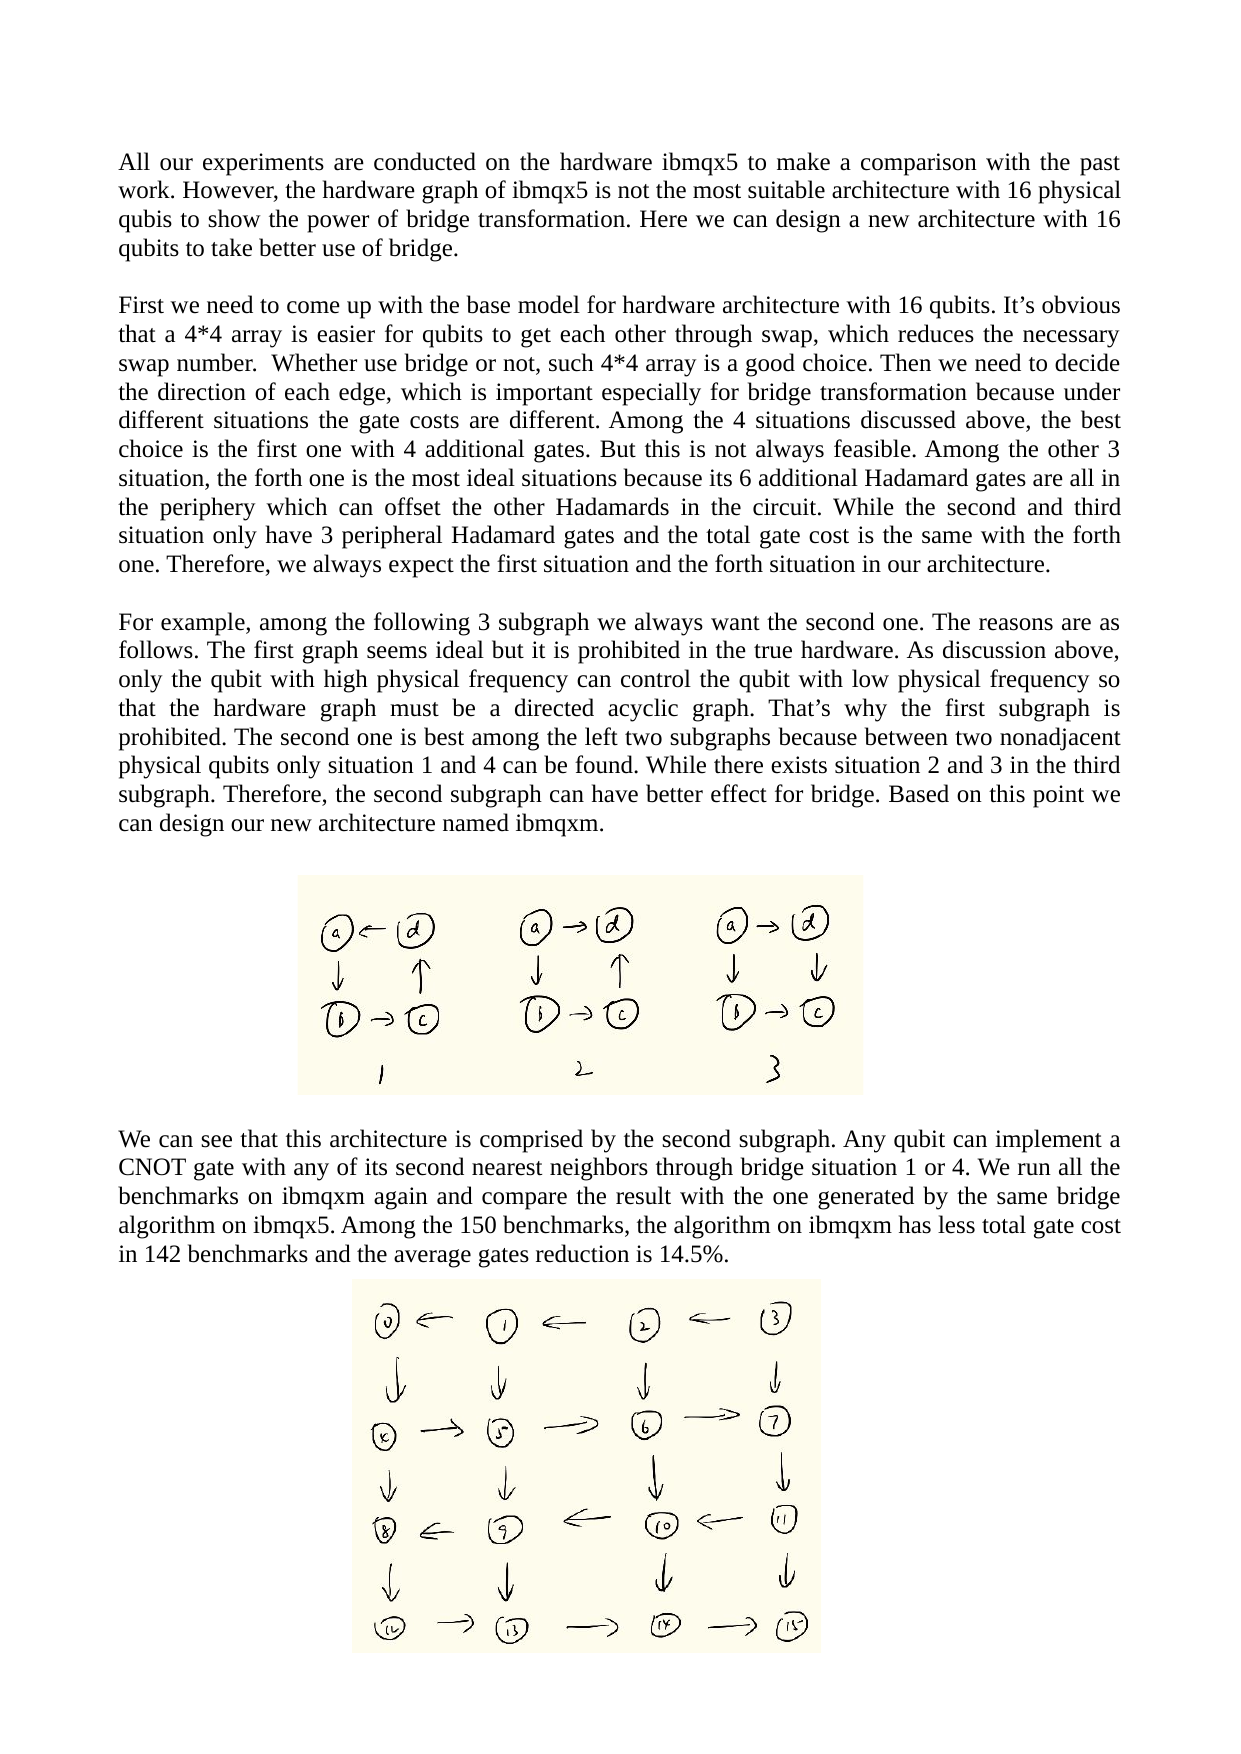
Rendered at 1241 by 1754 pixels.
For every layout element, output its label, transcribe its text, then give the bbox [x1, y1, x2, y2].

text First we need to come up with the base model for hardware architecture with 16 qubits. It’s obvious that a 4*4 array is easier for qubits to get each other through swap, which reduces the necessary swap number. Whether use bridge or not, such 4*4 array is a good choice. Then we need to decide the direction of each edge, which is important especially for bridge transformation because under different situations the gate costs are different. Among the 4 situations discussed above, the best choice is the first one with 4 additional gates. But this is not always feasible. Among the other 3 situation, the forth one is the most ideal situations because its 6 additional Hadamard gates are all in the periphery which can offset the other Hadamards in the circuit. While the second and third situation only have 3 peripheral Hadamard gates and the total gate cost is the same with the forth one. Therefore, we always expect the first situation and the forth situation in our architecture. [118, 291, 1122, 578]
picture [297, 875, 864, 1095]
text All our experiments are conducted on the hardware ibmqx5 to make a comparison with the past work. However, the hardware graph of ibmqx5 is not the most suitable architecture with 16 physical qubis to show the power of bridge transformation. Here we can design a new architecture with 16 qubits to take better use of bridge. [118, 147, 1122, 262]
text For example, among the following 3 subgraph we always want the second one. The reasons are as follows. The first graph seems ideal but it is prohibited in the true hardware. As discussion above, only the qubit with high physical frequency can control the qubit with low physical frequency so that the hardware graph must be a directed acyclic graph. That’s why the first subgraph is prohibited. The second one is best among the left two subgraphs because between two nonadjacent physical qubits only situation 1 and 4 can be found. While there exists situation 2 and 3 in the third subgraph. Therefore, the second subgraph can have better effect for bridge. Based on this point we can design our new architecture named ibmqxm. [118, 607, 1122, 837]
picture [352, 1279, 822, 1653]
text We can see that this architecture is comprised by the second subgraph. Any qubit can implement a CNOT gate with any of its second nearest neighbors through bridge situation 1 or 4. We run all the benchmarks on ibmqxm again and compare the result with the one generated by the same bridge algorithm on ibmqx5. Among the 150 benchmarks, the algorithm on ibmqxm has less total gate cost in 142 benchmarks and the average gates reduction is 14.5%. [118, 1124, 1122, 1267]
